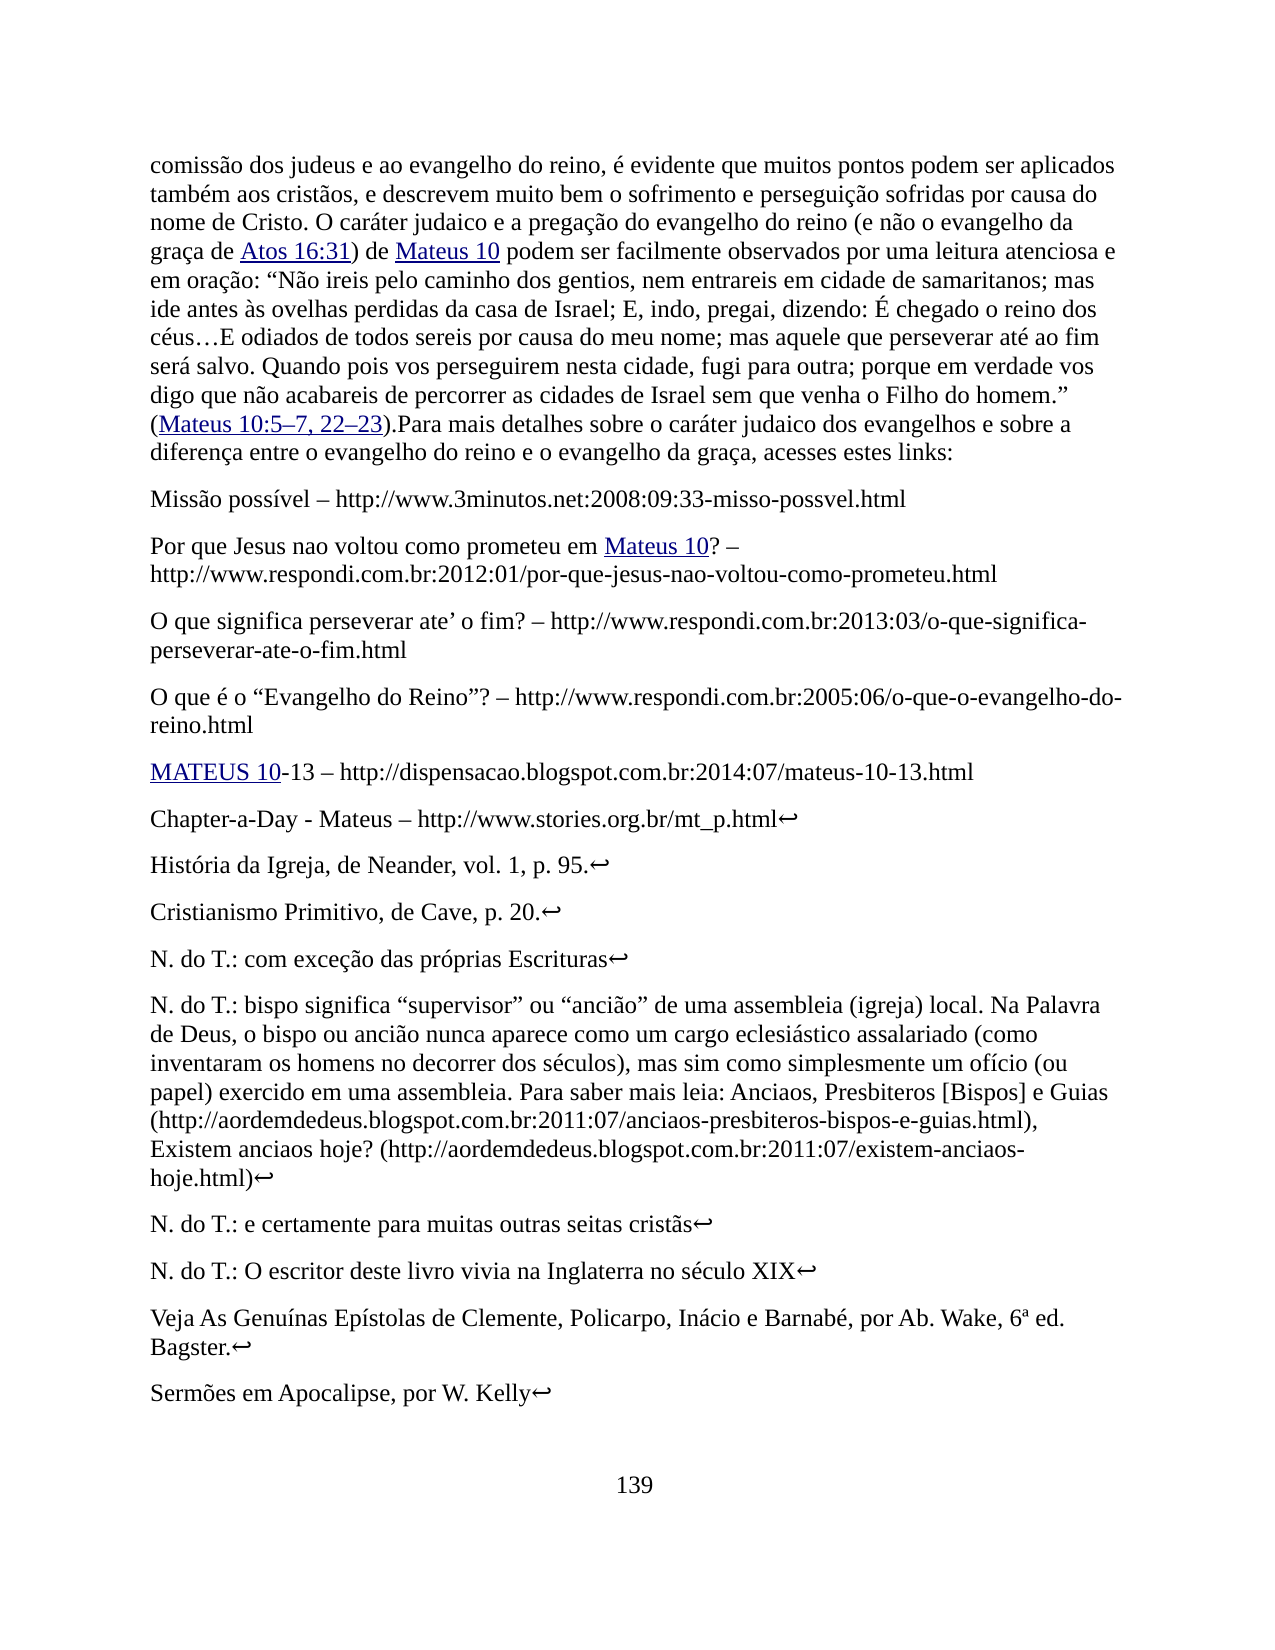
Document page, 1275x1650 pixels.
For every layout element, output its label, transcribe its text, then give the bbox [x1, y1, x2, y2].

text N. do T.: e certamente para muitas outras seitas cristãs↩ [150, 1209, 1125, 1238]
text MATEUS 10-13 – http://dispensacao.blogspot.com.br:2014:07/mateus-10-13.html [150, 757, 1125, 786]
text Missão possível – http://www.3minutos.net:2008:09:33-misso-possvel.html [150, 484, 1125, 513]
text Por que Jesus nao voltou como prometeu em Mateus 10? – http://www.respondi.com.br:2012:01/por-que-jesus-nao-voltou-como-prometeu.html [150, 531, 1125, 588]
text O que é o “Evangelho do Reino”? – http://www.respondi.com.br:2005:06/o-que-o-evangelho-do-reino.html [150, 682, 1125, 739]
text N. do T.: com exceção das próprias Escrituras↩ [150, 944, 1125, 972]
text Veja As Genuínas Epístolas de Clemente, Policarpo, Inácio e Barnabé, por Ab. Wake, 6ª ed. Bagster.↩ [150, 1303, 1125, 1360]
text N. do T.: bispo significa “supervisor” ou “ancião” de uma assembleia (igreja) local. Na Palavra de Deus, o bispo ou ancião nunca aparece como um cargo eclesiástico assalariado (como inventaram os homens no decorrer dos séculos), mas sim como simplesmente um ofício (ou papel) exercido em uma assembleia. Para saber mais leia: Anciaos, Presbiteros [Bispos] e Guias (http://aordemdedeus.blogspot.com.br:2011:07/anciaos-presbiteros-bispos-e-guias.html), Existem anciaos hoje? (http://aordemdedeus.blogspot.com.br:2011:07/existem-anciaos-hoje.html)↩ [150, 990, 1125, 1192]
text N. do T.: O escritor deste livro vivia na Inglaterra no século XIX↩ [150, 1256, 1125, 1285]
text Cristianismo Primitivo, de Cave, p. 20.↩ [150, 897, 1125, 926]
text Chapter-a-Day - Mateus – http://www.stories.org.br/mt_p.html↩ [150, 804, 1125, 832]
text Sermões em Apocalipse, por W. Kelly↩ [150, 1378, 1125, 1407]
text comissão dos judeus e ao evangelho do reino, é evidente que muitos pontos podem ser aplicados também aos cristãos, e descrevem muito bem o sofrimento e perseguição sofridas por causa do nome de Cristo. O caráter judaico e a pregação do evangelho do reino (e não o evangelho da graça de Atos 16:31) de Mateus 10 podem ser facilmente observados por uma leitura atenciosa e em oração: “Não ireis pelo caminho dos gentios, nem entrareis em cidade de samaritanos; mas ide antes às ovelhas perdidas da casa de Israel; E, indo, pregai, dizendo: É chegado o reino dos céus…E odiados de todos sereis por causa do meu nome; mas aquele que perseverar até ao fim será salvo. Quando pois vos perseguirem nesta cidade, fugi para outra; porque em verdade vos digo que não acabareis de percorrer as cidades de Israel sem que venha o Filho do homem.” (Mateus 10:5–7, 22–23).Para mais detalhes sobre o caráter judaico dos evangelhos e sobre a diferença entre o evangelho do reino e o evangelho da graça, acesses estes links: [150, 150, 1125, 466]
text O que significa perseverar ate’ o fim? – http://www.respondi.com.br:2013:03/o-que-significa-perseverar-ate-o-fim.html [150, 606, 1125, 664]
text História da Igreja, de Neander, vol. 1, p. 95.↩ [150, 850, 1125, 879]
